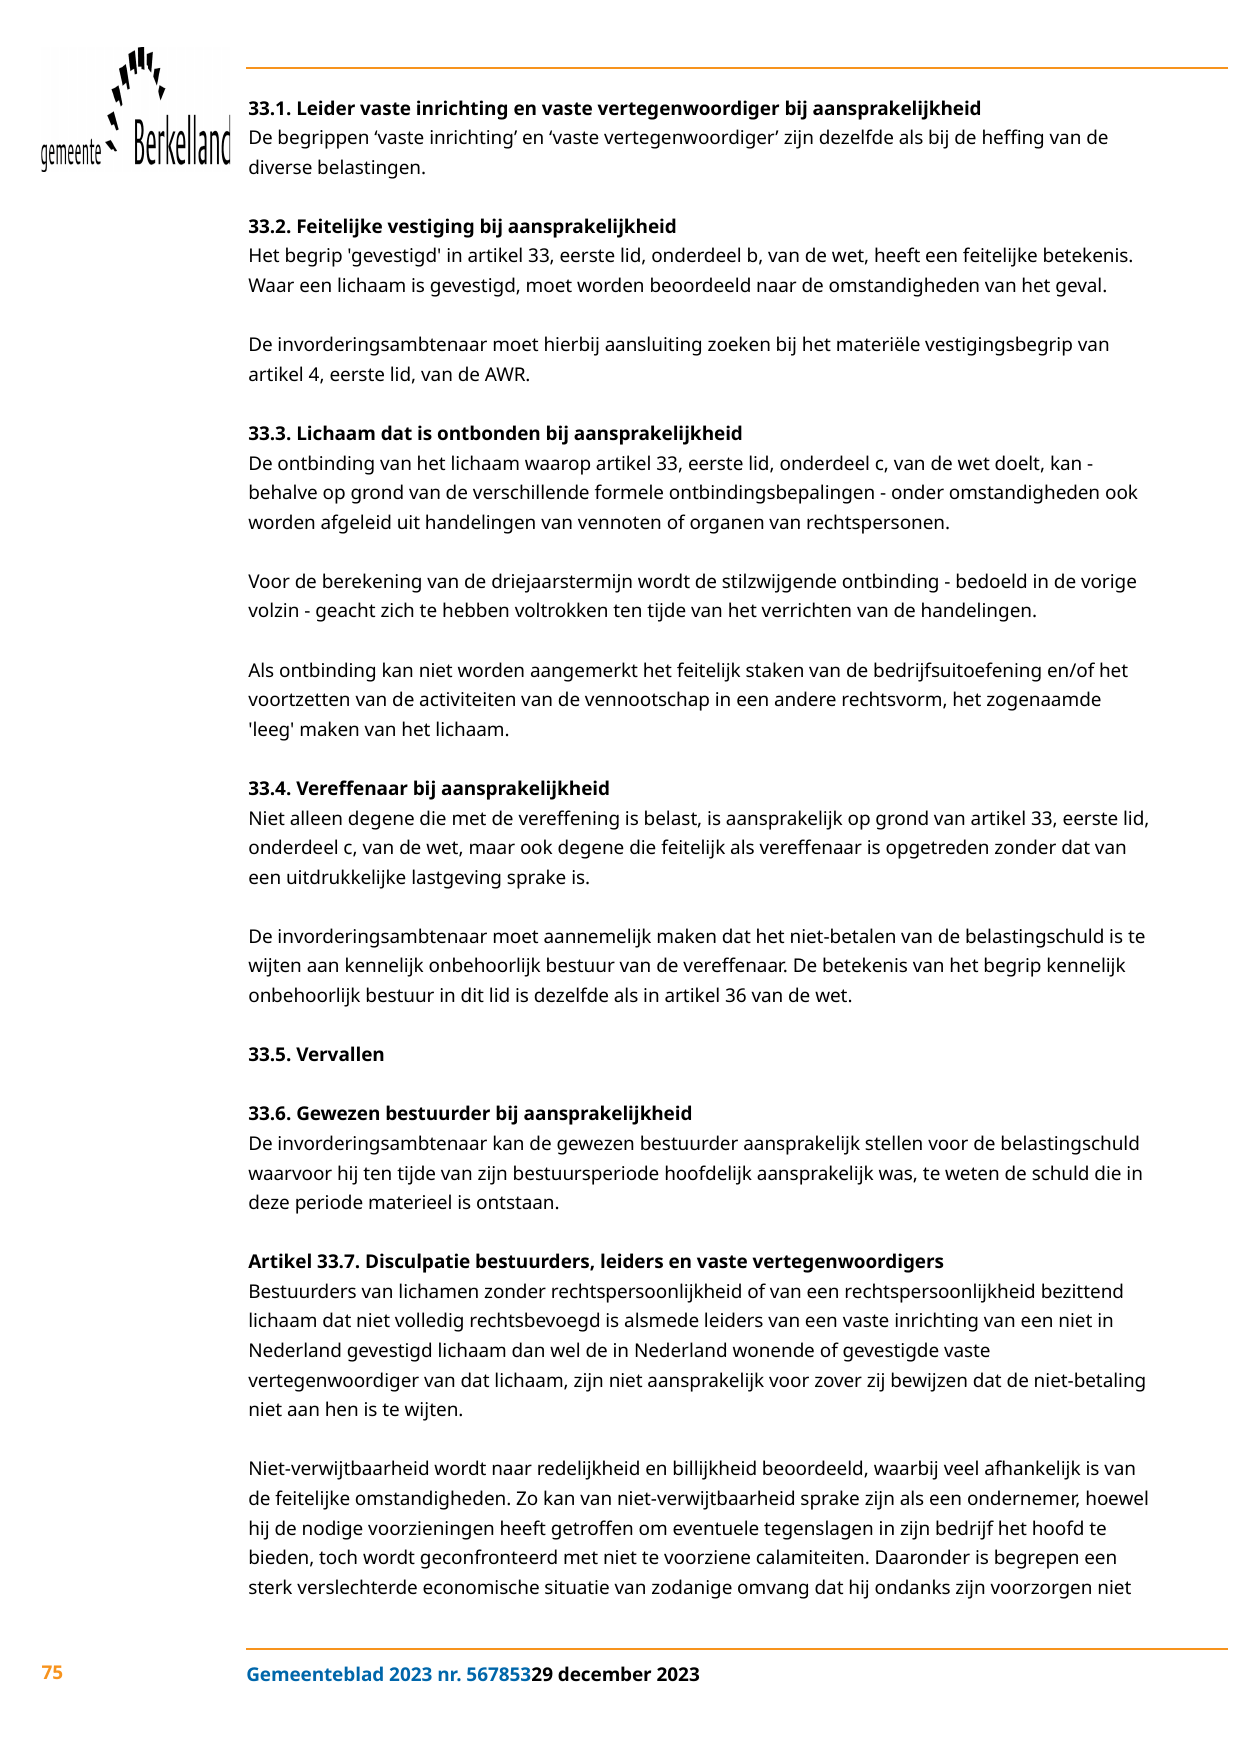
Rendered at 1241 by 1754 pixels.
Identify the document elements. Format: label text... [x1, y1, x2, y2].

text 33.5. Vervallen [248, 1041, 1152, 1067]
text Voor de berekening van de driejaarstermijn wordt de stilzwijgende ontbinding - bedoeld in de vorige volzin - geacht zich te hebben voltrokken ten tijde van het verrichten van de handelingen. [248, 568, 1152, 623]
text 33.3. Lichaam dat is ontbonden bij aansprakelijkheid [248, 420, 1152, 446]
text 33.6. Gewezen bestuurder bij aansprakelijkheid [248, 1101, 1152, 1126]
text De ontbinding van het lichaam waarop artikel 33, eerste lid, onderdeel c, van de wet doelt, kan - behalve op grond van de verschillende formele ontbindingsbepalingen - onder omstandigheden ook worden afgeleid uit handelingen van vennoten of organen van rechtspersonen. [248, 450, 1152, 535]
text 33.2. Feitelijke vestiging bij aansprakelijkheid [248, 213, 1152, 239]
text Artikel 33.7. Disculpatie bestuurders, leiders en vaste vertegenwoordigers [248, 1248, 1152, 1274]
text Niet-verwijtbaarheid wordt naar redelijkheid en billijkheid beoordeeld, waarbij veel afhankelijk is van de feitelijke omstandigheden. Zo kan van niet-verwijtbaarheid sprake zijn als een ondernemer, hoewel hij de nodige voorzieningen heeft getroffen om eventuele tegenslagen in zijn bedrijf het hoofd te bieden, toch wordt geconfronteerd met niet te voorziene calamiteiten. Daaronder is begrepen een sterk verslechterde economische situatie van zodanige omvang dat hij ondanks zijn voorzorgen niet [248, 1456, 1152, 1600]
text Bestuurders van lichamen zonder rechtspersoonlijkheid of van een rechtspersoonlijkheid bezittend lichaam dat niet volledig rechtsbevoegd is alsmede leiders van een vaste inrichting van een niet in Nederland gevestigd lichaam dan wel de in Nederland wonende of gevestigde vaste vertegenwoordiger van dat lichaam, zijn niet aansprakelijk voor zover zij bewijzen dat de niet-betaling niet aan hen is te wijten. [248, 1278, 1152, 1422]
picture [41, 47, 231, 172]
text 33.4. Vereffenaar bij aansprakelijkheid [248, 775, 1152, 801]
text Niet alleen degene die met de vereffening is belast, is aansprakelijk op grond van artikel 33, eerste lid, onderdeel c, van de wet, maar ook degene die feitelijk als vereffenaar is opgetreden zonder dat van een uitdrukkelijke lastgeving sprake is. [248, 805, 1152, 890]
text De invorderingsambtenaar kan de gewezen bestuurder aansprakelijk stellen voor de belastingschuld waarvoor hij ten tijde van zijn bestuursperiode hoofdelijk aansprakelijk was, te weten de schuld die in deze periode materieel is ontstaan. [248, 1130, 1152, 1215]
text Als ontbinding kan niet worden aangemerkt het feitelijk staken van de bedrijfsuitoefening en/of het voortzetten van de activiteiten van de vennootschap in een andere rechtsvorm, het zogenaamde 'leeg' maken van het lichaam. [248, 657, 1152, 742]
text De invorderingsambtenaar moet hierbij aansluiting zoeken bij het materiële vestigingsbegrip van artikel 4, eerste lid, van de AWR. [248, 331, 1152, 387]
text De invorderingsambtenaar moet aannemelijk maken dat het niet-betalen van de belastingschuld is te wijten aan kennelijk onbehoorlijk bestuur van de vereffenaar. De betekenis van het begrip kennelijk onbehoorlijk bestuur in dit lid is dezelfde als in artikel 36 van de wet. [248, 923, 1152, 1008]
text Het begrip 'gevestigd' in artikel 33, eerste lid, onderdeel b, van de wet, heeft een feitelijke betekenis. Waar een lichaam is gevestigd, moet worden beoordeeld naar de omstandigheden van het geval. [248, 243, 1152, 298]
text 33.1. Leider vaste inrichting en vaste vertegenwoordiger bij aansprakelijkheid [248, 95, 1152, 121]
text De begrippen ‘vaste inrichting’ en ‘vaste vertegenwoordiger’ zijn dezelfde als bij de heffing van de diverse belastingen. [248, 124, 1152, 180]
